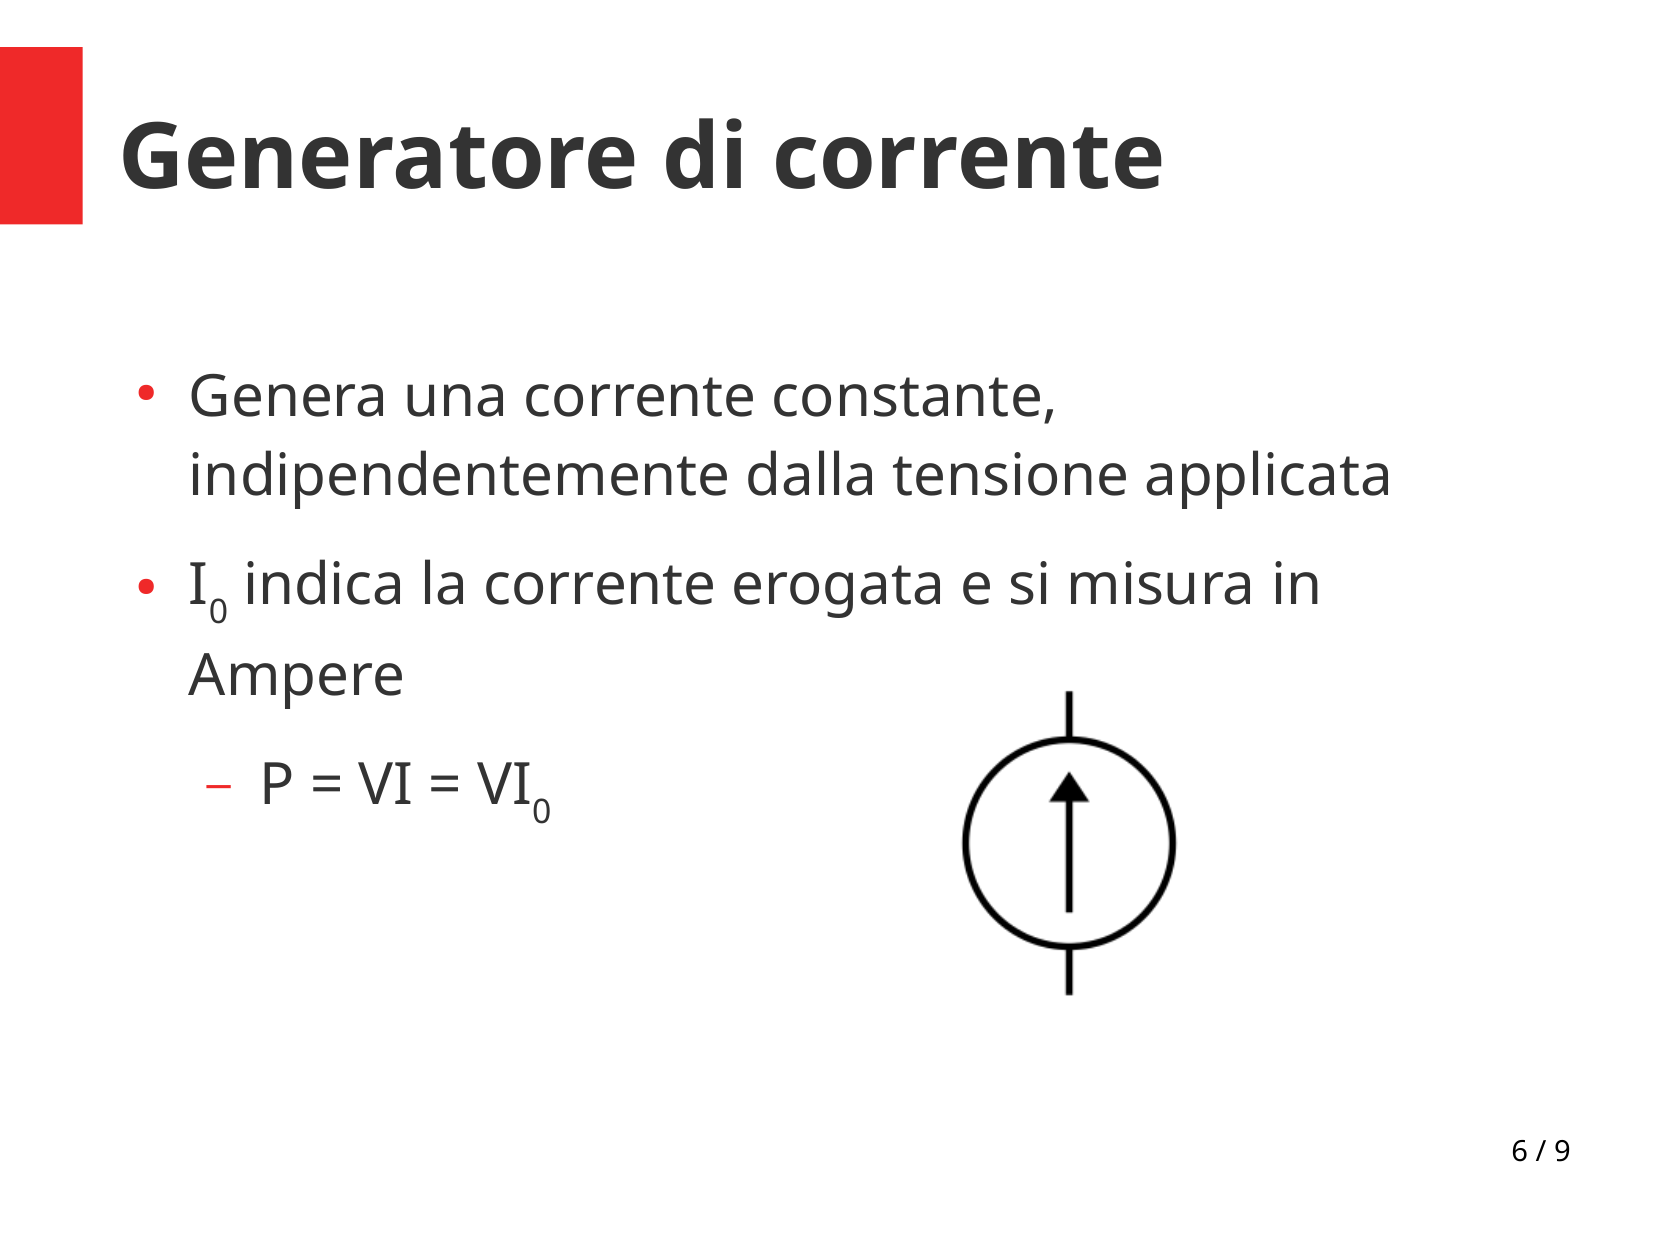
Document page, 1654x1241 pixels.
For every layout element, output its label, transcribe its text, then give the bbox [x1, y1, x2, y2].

title Generatore di corrente [118, 49, 1571, 257]
list Genera una corrente constante, indipendentemente dalla tensione applicata I0 indica la corrente erogata e si misura in Ampere P = VI = VI0 [118, 354, 1536, 1074]
picture [897, 671, 1242, 1016]
